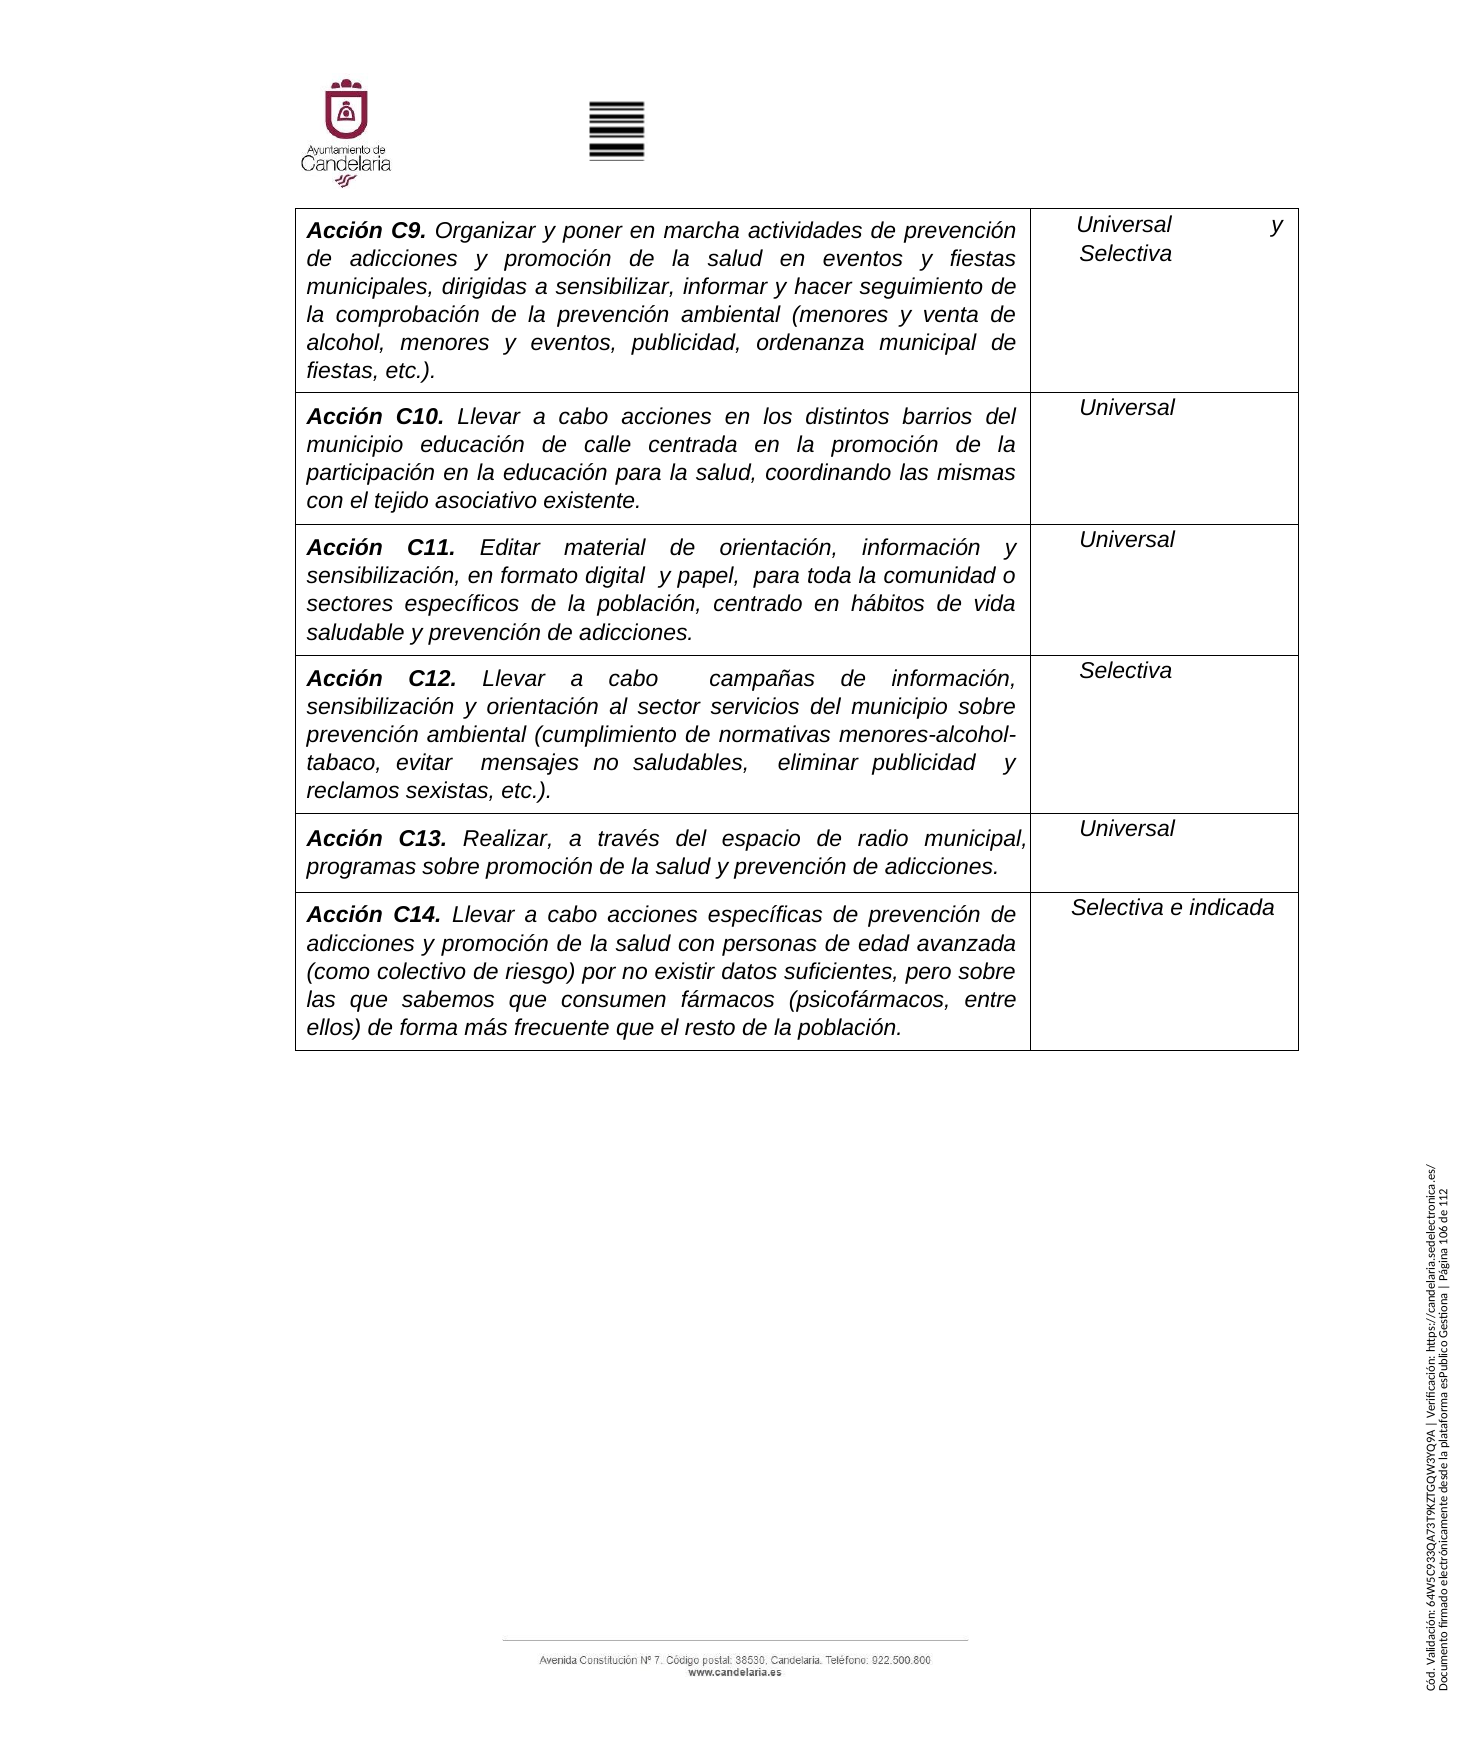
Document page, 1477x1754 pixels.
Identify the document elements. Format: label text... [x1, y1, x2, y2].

table_cell Acción C9. Organizar y poner en marcha actividades de prevención de adicciones y promoción de la salud en eventos y fiestas municipales, dirigidas a sensibilizar, informar y hacer seguimiento de la comprobación de la prevención ambiental (menores y venta de alcohol, menores y eventos, publicidad, ordenanza municipal de fiestas, etc.). [296, 209, 1030, 392]
table_cell Selectiva e indicada [1031, 893, 1298, 1049]
table_cell Universal [1031, 525, 1298, 655]
table_cell Universal y Selectiva [1031, 209, 1298, 392]
table_cell Acción C10. Llevar a cabo acciones en los distintos barrios del municipio educación de calle centrada en la promoción de la participación en la educación para la salud, coordinando las mismas con el tejido asociativo existente. [296, 393, 1030, 523]
table_cell Universal [1031, 393, 1298, 523]
table_cell Universal [1031, 814, 1298, 892]
table_cell Acción C11. Editar material de orientación, información y sensibilización, en formato digital y papel, para toda la comunidad o sectores específicos de la población, centrado en hábitos de vida saludable y prevención de adicciones. [296, 525, 1030, 655]
table_cell Acción C14. Llevar a cabo acciones específicas de prevención de adicciones y promoción de la salud con personas de edad avanzada (como colectivo de riesgo) por no existir datos suficientes, pero sobre las que sabemos que consumen fármacos (psicofármacos, entre ellos) de forma más frecuente que el resto de la población. [296, 893, 1030, 1049]
table_cell Acción C13. Realizar, a través del espacio de radio municipal, programas sobre promoción de la salud y prevención de adicciones. [296, 814, 1030, 892]
table_cell Acción C12. Llevar a cabo campañas de información, sensibilización y orientación al sector servicios del municipio sobre prevención ambiental (cumplimiento de normativas menores-alcohol-tabaco, evitar mensajes no saludables, eliminar publicidad y reclamos sexistas, etc.). [296, 656, 1030, 813]
table_cell Selectiva [1031, 656, 1298, 813]
